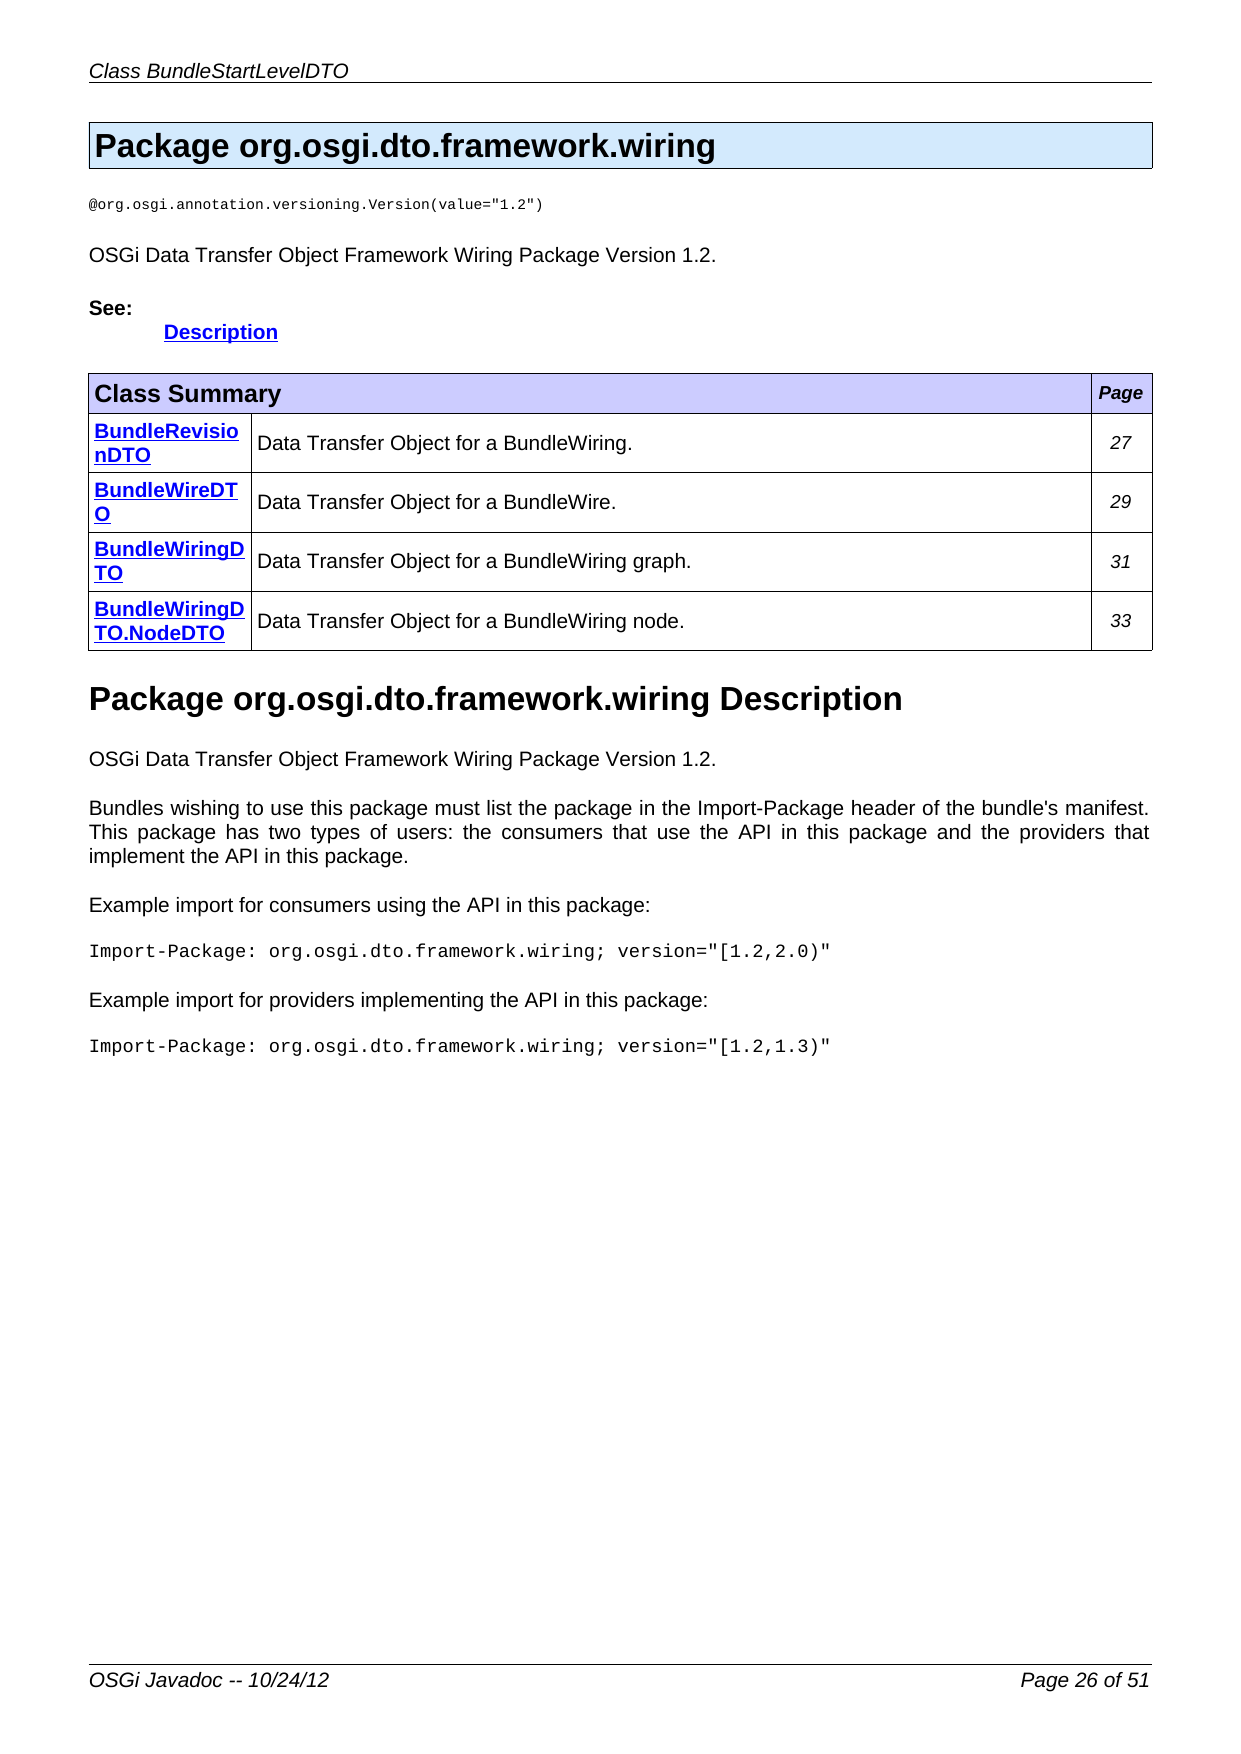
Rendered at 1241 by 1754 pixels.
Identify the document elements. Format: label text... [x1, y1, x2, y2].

subtitle Package org.osgi.dto.framework.wiring [90, 123, 1152, 168]
table_cell BundleWiringDTO.NodeDTO [89, 592, 251, 650]
text Example import for consumers using the API in this package: [88, 893, 1152, 917]
table_cell 27 [1092, 414, 1152, 472]
table_cell BundleWiringDTO [89, 533, 251, 591]
table_cell 33 [1092, 592, 1152, 650]
table_cell BundleWireDTO [89, 473, 251, 532]
text Package org.osgi.dto.framework.wiring Description [88, 679, 1152, 718]
text Import-Package: org.osgi.dto.framework.wiring; version="[1.2,1.3)" [88, 1037, 1152, 1058]
table_cell 29 [1092, 473, 1152, 532]
table_header Page [1092, 374, 1152, 413]
table_header Class Summary [89, 374, 1091, 413]
table_cell Data Transfer Object for a BundleWire. [252, 473, 1091, 532]
text @org.osgi.annotation.versioning.Version(value="1.2") [88, 197, 1152, 213]
table_cell Data Transfer Object for a BundleWiring graph. [252, 533, 1091, 591]
text OSGi Data Transfer Object Framework Wiring Package Version 1.2. [88, 243, 1152, 267]
text Example import for providers implementing the API in this package: [88, 988, 1152, 1012]
table_cell BundleRevisionDTO [89, 414, 251, 472]
table_cell 31 [1092, 533, 1152, 591]
text OSGi Data Transfer Object Framework Wiring Package Version 1.2. [88, 747, 1152, 771]
text Import-Package: org.osgi.dto.framework.wiring; version="[1.2,2.0)" [88, 942, 1152, 963]
text Description [163, 320, 1152, 344]
table_cell Data Transfer Object for a BundleWiring. [252, 414, 1091, 472]
text See: [88, 296, 1152, 320]
table_cell Data Transfer Object for a BundleWiring node. [252, 592, 1091, 650]
text Bundles wishing to use this package must list the package in the Import-Package header of the bundle's manifest. This package has two types of users: the consumers that use the API in this package and the providers that implement the API in this package. [88, 796, 1152, 868]
